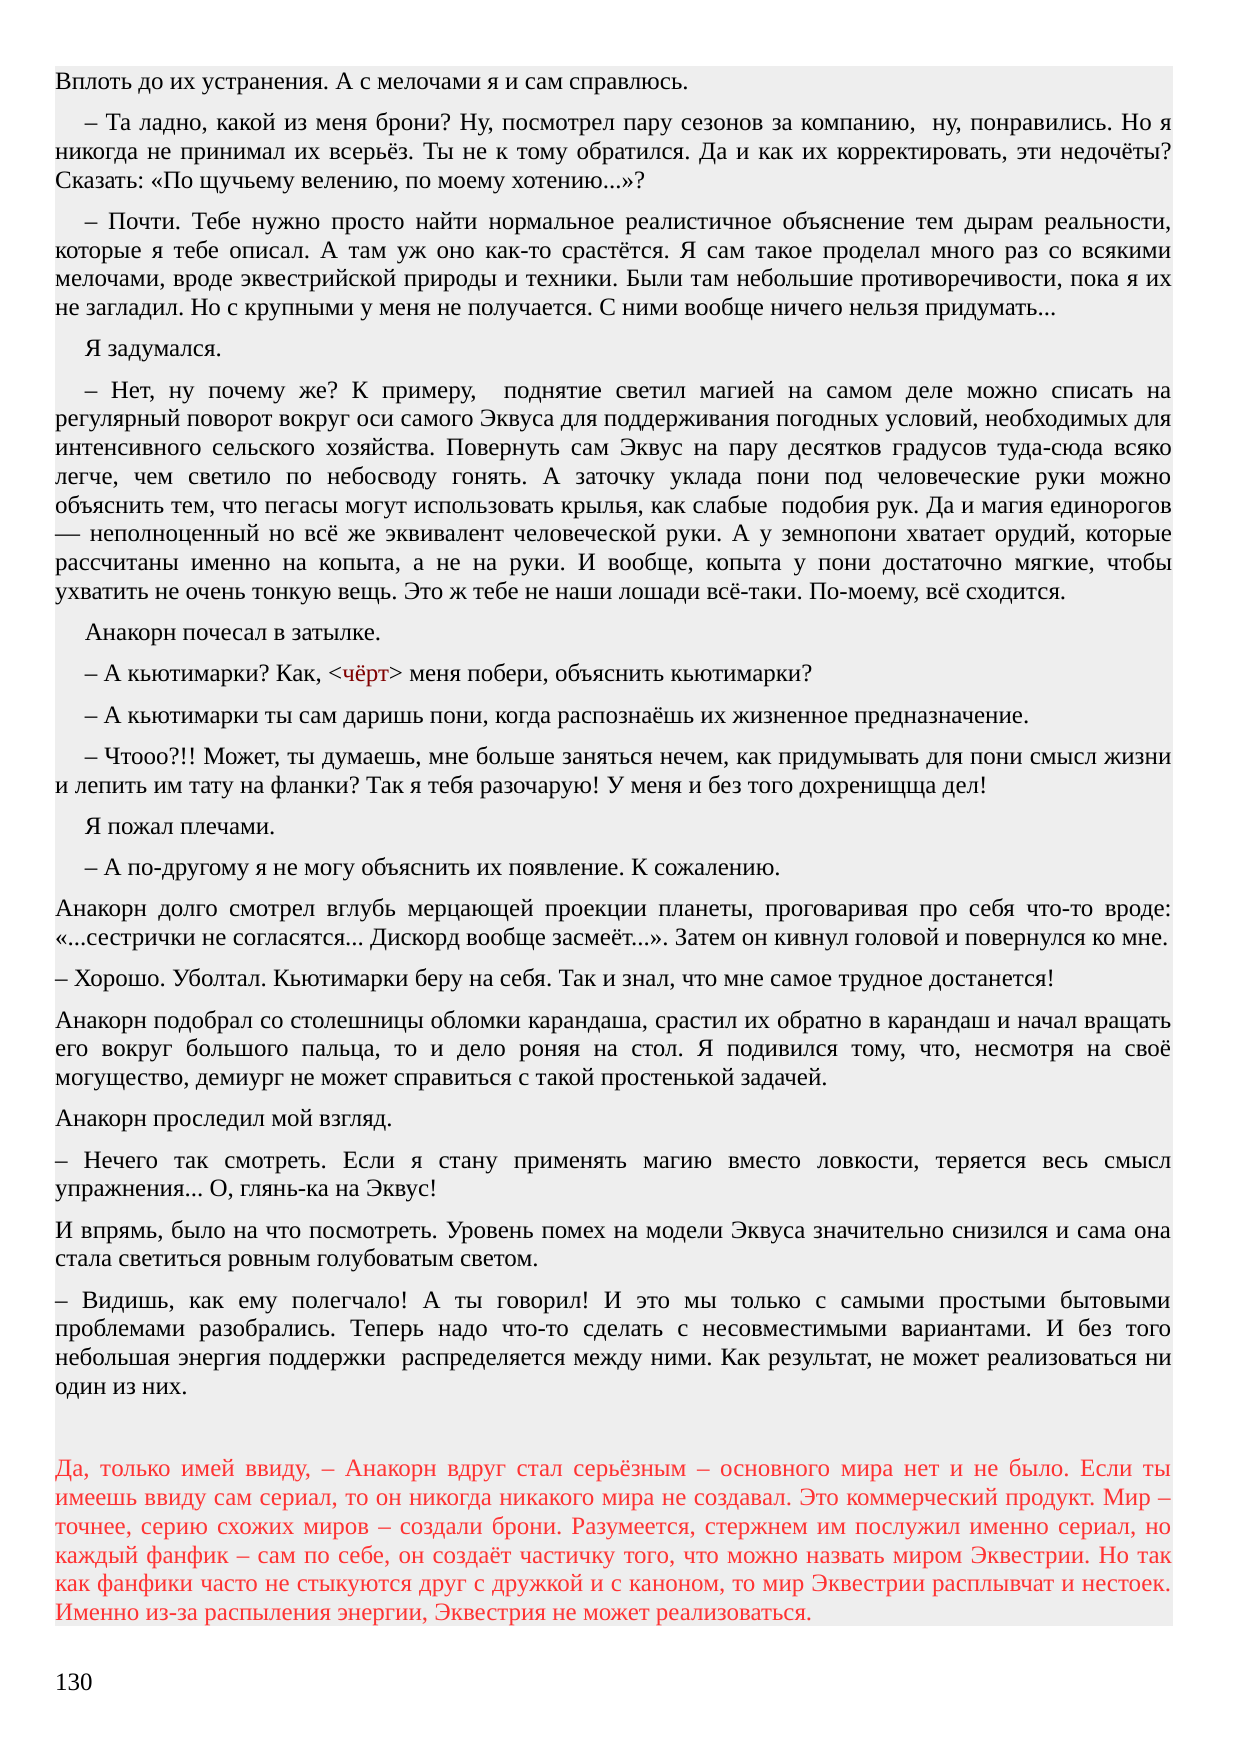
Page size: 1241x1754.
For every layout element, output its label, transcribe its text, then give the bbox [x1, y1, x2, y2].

text Вплоть до их устранения. А с мелочами я и сам справлюсь. [55, 66, 1173, 95]
text И впрямь, было на что посмотреть. Уровень помех на модели Эквуса значительно снизился и сама она стала светиться ровным голубоватым светом. [55, 1215, 1173, 1272]
text Я пожал плечами. [55, 811, 1173, 840]
text Анакорн подобрал со столешницы обломки карандаша, срастил их обратно в карандаш и начал вращать его вокруг большого пальца, то и дело роняя на стол. Я подивился тому, что, несмотря на своё могущество, демиург не может справиться с такой простенькой задачей. [55, 1005, 1173, 1091]
text – Та ладно, какой из меня брони? Ну, посмотрел пару сезонов за компанию, ну, понравились. Но я никогда не принимал их всерьёз. Ты не к тому обратился. Да и как их корректировать, эти недочёты? Сказать: «По щучьему велению, по моему хотению...»? [55, 107, 1173, 193]
text – А кьютимарки? Как, <чёрт> меня побери, объяснить кьютимарки? [55, 658, 1173, 687]
text Да, только имей ввиду, – Анакорн вдруг стал серьёзным – основного мира нет и не было. Если ты имеешь ввиду сам сериал, то он никогда никакого мира не создавал. Это коммерческий продукт. Мир – точнее, серию схожих миров – создали брони. Разумеется, стержнем им послужил именно сериал, но каждый фанфик – сам по себе, он создаёт частичку того, что можно назвать миром Эквестрии. Но так как фанфики часто не стыкуются друг с дружкой и с каноном, то мир Эквестрии расплывчат и нестоек. Именно из-за распыления энергии, Эквестрия не может реализоваться. [55, 1453, 1173, 1626]
text – Видишь, как ему полегчало! А ты говорил! И это мы только с самыми простыми бытовыми проблемами разобрались. Теперь надо что-то сделать с несовместимыми вариантами. И без того небольшая энергия поддержки распределяется между ними. Как результат, не может реализоваться ни один из них. [55, 1285, 1173, 1400]
text – Почти. Тебе нужно просто найти нормальное реалистичное объяснение тем дырам реальности, которые я тебе описал. А там уж оно как-то срастётся. Я сам такое проделал много раз со всякими мелочами, вроде эквестрийской природы и техники. Были там небольшие противоречивости, пока я их не загладил. Но с крупными у меня не получается. С ними вообще ничего нельзя придумать... [55, 206, 1173, 321]
text Я задумался. [55, 333, 1173, 362]
text – Хорошо. Уболтал. Кьютимарки беру на себя. Так и знал, что мне самое трудное достанется! [55, 963, 1173, 992]
text – А кьютимарки ты сам даришь пони, когда распознаёшь их жизненное предназначение. [55, 700, 1173, 728]
text – Нечего так смотреть. Если я стану применять магию вместо ловкости, теряется весь смысл упражнения... О, глянь-ка на Эквус! [55, 1145, 1173, 1202]
text Анакорн почесал в затылке. [55, 617, 1173, 646]
text Анакорн долго смотрел вглубь мерцающей проекции планеты, проговаривая про себя что-то вроде: «...сестрички не согласятся... Дискорд вообще засмеёт...». Затем он кивнул головой и повернулся ко мне. [55, 893, 1173, 951]
text – Нет, ну почему же? К примеру, поднятие светил магией на самом деле можно списать на регулярный поворот вокруг оси самого Эквуса для поддерживания погодных условий, необходимых для интенсивного сельского хозяйства. Повернуть сам Эквус на пару десятков градусов туда-сюда всяко легче, чем светило по небосводу гонять. А заточку уклада пони под человеческие руки можно объяснить тем, что пегасы могут использовать крылья, как слабые подобия рук. Да и магия единорогов — неполноценный но всё же эквивалент человеческой руки. А у земнопони хватает орудий, которые рассчитаны именно на копыта, а не на руки. И вообще, копыта у пони достаточно мягкие, чтобы ухватить не очень тонкую вещь. Это ж тебе не наши лошади всё-таки. По-моему, всё сходится. [55, 375, 1173, 605]
text Анакорн проследил мой взгляд. [55, 1103, 1173, 1132]
text – Чтооо?!! Может, ты думаешь, мне больше заняться нечем, как придумывать для пони смысл жизни и лепить им тату на фланки? Так я тебя разочарую! У меня и без того дохренищща дел! [55, 741, 1173, 798]
text – А по-другому я не могу объяснить их появление. К сожалению. [55, 852, 1173, 881]
